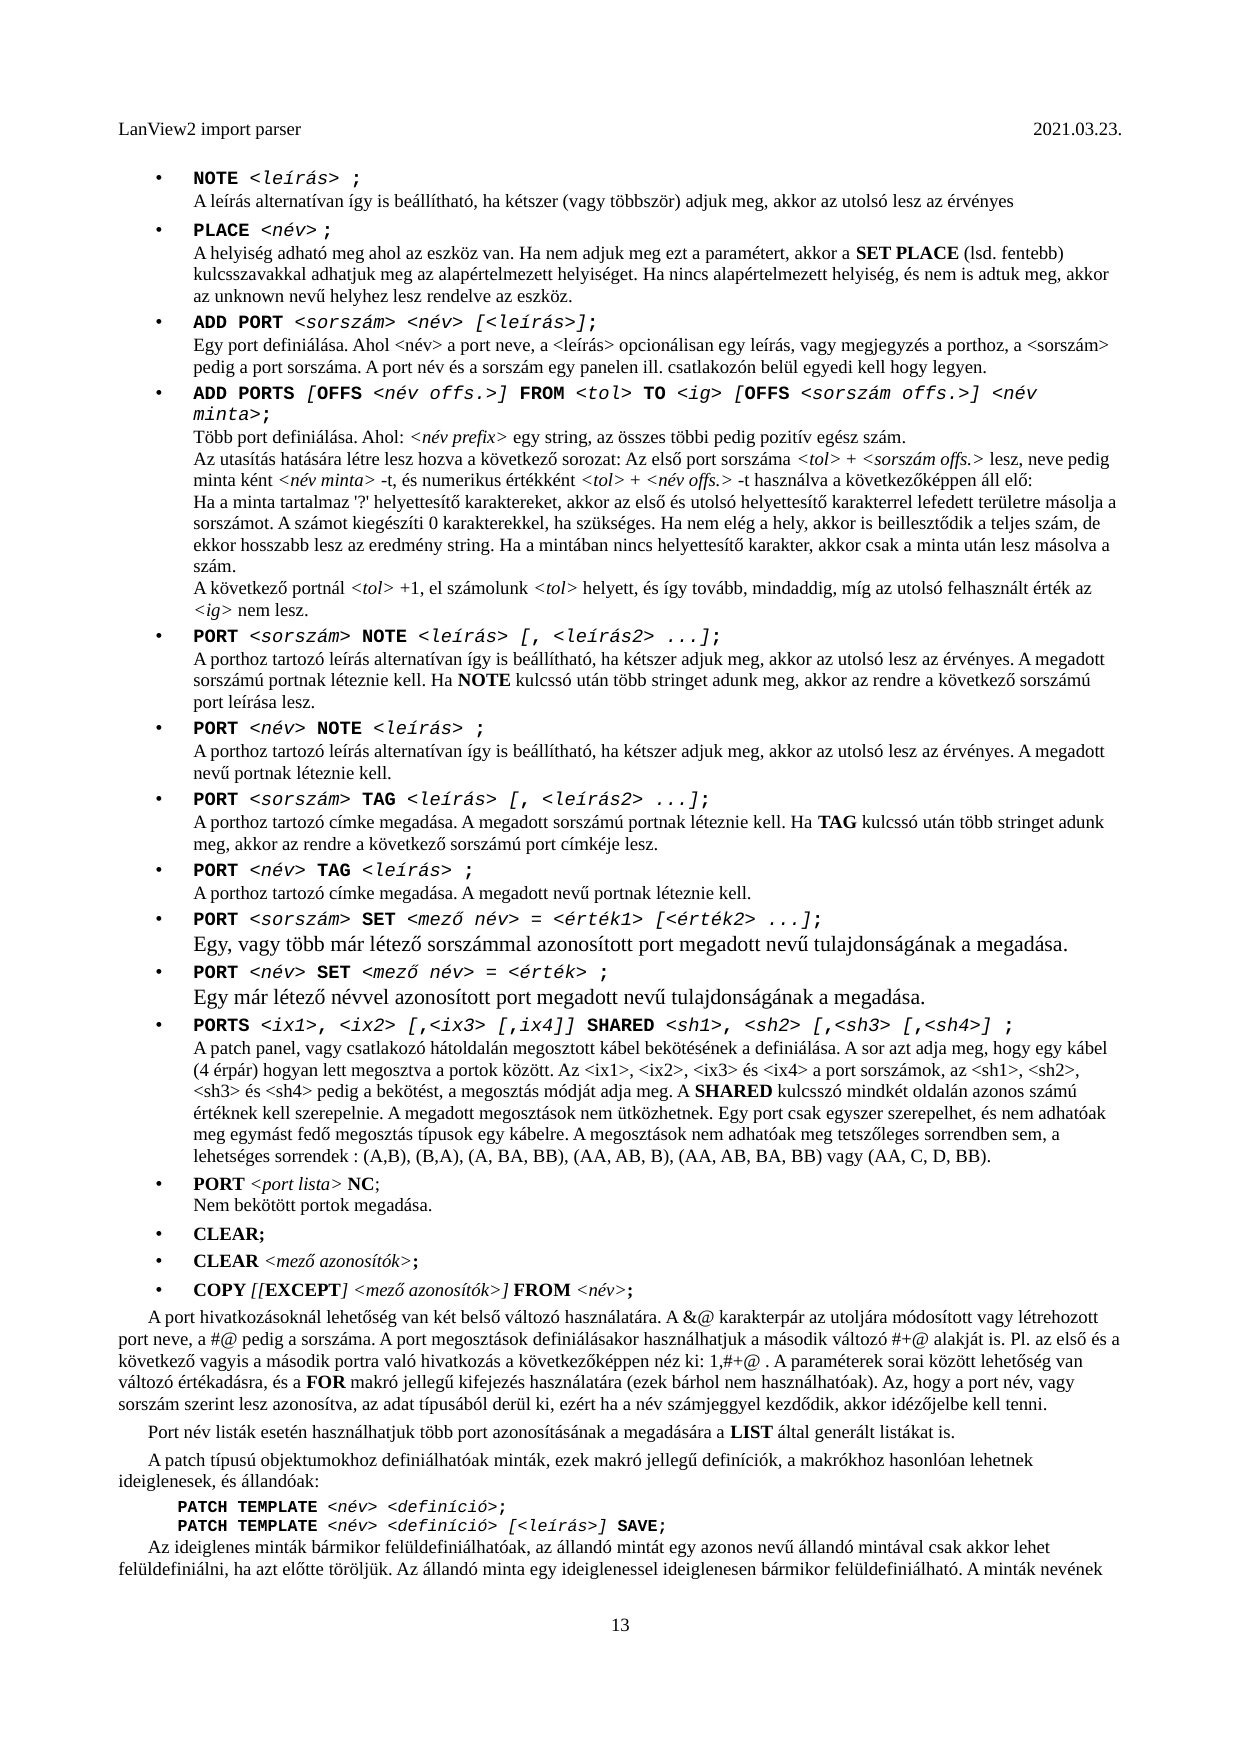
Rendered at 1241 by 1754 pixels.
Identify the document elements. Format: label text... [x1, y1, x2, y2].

list PLACE <név> ; A helyiség adható meg ahol az eszköz van. Ha nem adjuk meg ezt a paramétert, akkor a SET PLACE (lsd. fentebb) kulcsszavakkal adhatjuk meg az alapértelmezett helyiséget. Ha nincs alapértelmezett helyiség, és nem is adtuk meg, akkor az unknown nevű helyhez lesz rendelve az eszköz. [156, 218, 1122, 306]
list PORTS <ix1>, <ix2> [,<ix3> [,ix4]] SHARED <sh1>, <sh2> [,<sh3> [,<sh4>] ; A patch panel, vagy csatlakozó hátoldalán megosztott kábel bekötésének a definiálása. A sor azt adja meg, hogy egy kábel (4 érpár) hogyan lett megosztva a portok között. Az <ix1>, <ix2>, <ix3> és <ix4> a port sorszámok, az <sh1>, <sh2>, <sh3> és <sh4> pedig a bekötést, a megosztás módját adja meg. A SHARED kulcsszó mindkét oldalán azonos számú értéknek kell szerepelnie. A megadott megosztások nem ütközhetnek. Egy port csak egyszer szerepelhet, és nem adhatóak meg egymást fedő megosztás típusok egy kábelre. A megosztások nem adhatóak meg tetszőleges sorrendben sem, a lehetséges sorrendek : (A,B), (B,A), (A, BA, BB), (AA, AB, B), (AA, AB, BA, BB) vagy (AA, C, D, BB). [156, 1016, 1122, 1166]
text Az ideiglenes minták bármikor felüldefiniálhatóak, az állandó mintát egy azonos nevű állandó mintával csak akkor lehet felüldefiniálni, ha azt előtte töröljük. Az állandó minta egy ideiglenessel ideiglenesen bármikor felüldefiniálható. A minták nevének [118, 1536, 1122, 1579]
text Port név listák esetén használhatjuk több port azonosításának a megadására a LIST által generált listákat is. [118, 1421, 1122, 1442]
list PORT <név> SET <mező név> = <érték> ; Egy már létező névvel azonosított port megadott nevű tulajdonságának a megadása. [156, 963, 1122, 1009]
text A patch típusú objektumokhoz definiálhatóak minták, ezek makró jellegű definíciók, a makrókhoz hasonlóan lehetnek ideiglenesek, és állandóak: [118, 1449, 1122, 1492]
list PORT <sorszám> SET <mező név> = <érték1> [<érték2> ...]; Egy, vagy több már létező sorszámmal azonosított port megadott nevű tulajdonságának a megadása. [156, 910, 1122, 956]
list CLEAR; [156, 1222, 1122, 1244]
list PORT <sorszám> TAG <leírás> [, <leírás2> ...]; A porthoz tartozó címke megadása. A megadott sorszámú portnak léteznie kell. Ha TAG kulcssó után több stringet adunk meg, akkor az rendre a következő sorszámú port címkéje lesz. [156, 790, 1122, 854]
list NOTE <leírás> ; A leírás alternatívan így is beállítható, ha kétszer (vagy többször) adjuk meg, akkor az utolsó lesz az érvényes [156, 169, 1122, 212]
list PORT <név> TAG <leírás> ; A porthoz tartozó címke megadása. A megadott nevű portnak léteznie kell. [156, 861, 1122, 903]
list PORT <port lista> NC; Nem bekötött portok megadása. [156, 1173, 1122, 1216]
list PORT <név> NOTE <leírás> ; A porthoz tartozó leírás alternatívan így is beállítható, ha kétszer adjuk meg, akkor az utolsó lesz az érvényes. A megadott nevű portnak léteznie kell. [156, 719, 1122, 783]
list ADD PORT <sorszám> <név> [<leírás>]; Egy port definiálása. Ahol <név> a port neve, a <leírás> opcionálisan egy leírás, vagy megjegyzés a porthoz, a <sorszám> pedig a port sorszáma. A port név és a sorszám egy panelen ill. csatlakozón belül egyedi kell hogy legyen. [156, 313, 1122, 377]
text PATCH TEMPLATE <név> <definíció> [<leírás>] SAVE; [177, 1517, 1122, 1536]
text PATCH TEMPLATE <név> <definíció>; [177, 1498, 1122, 1517]
list ADD PORTS [OFFS <név offs.>] FROM <tol> TO <ig> [OFFS <sorszám offs.>] <név minta>; Több port definiálása. Ahol: <név prefix> egy string, az összes többi pedig pozitív egész szám. Az utasítás hatására létre lesz hozva a következő sorozat: Az első port sorszáma <tol> + <sorszám offs.> lesz, neve pedig minta ként <név minta> -t, és numerikus értékként <tol> + <név offs.> -t használva a következőképpen áll elő: Ha a minta tartalmaz '?' helyettesítő karaktereket, akkor az első és utolsó helyettesítő karakterrel lefedett területre másolja a sorszámot. A számot kiegészíti 0 karakterekkel, ha szükséges. Ha nem elég a hely, akkor is beillesztődik a teljes szám, de ekkor hosszabb lesz az eredmény string. Ha a mintában nincs helyettesítő karakter, akkor csak a minta után lesz másolva a szám. A következő portnál <tol> +1, el számolunk <tol> helyett, és így tovább, mindaddig, míg az utolsó felhasznált érték az <ig> nem lesz. [156, 383, 1122, 620]
list CLEAR <mező azonosítók>; [156, 1250, 1122, 1272]
list COPY [[EXCEPT] <mező azonosítók>] FROM <név>; [156, 1278, 1122, 1300]
text A port hivatkozásoknál lehetőség van két belső változó használatára. A &@ karakterpár az utoljára módosított vagy létrehozott port neve, a #@ pedig a sorszáma. A port megosztások definiálásakor használhatjuk a második változó #+@ alakját is. Pl. az első és a következő vagyis a második portra való hivatkozás a következőképpen néz ki: 1,#+@ . A paraméterek sorai között lehetőség van változó értékadásra, és a FOR makró jellegű kifejezés használatára (ezek bárhol nem használhatóak). Az, hogy a port név, vagy sorszám szerint lesz azonosítva, az adat típusából derül ki, ezért ha a név számjeggyel kezdődik, akkor idézőjelbe kell tenni. [118, 1306, 1122, 1414]
list PORT <sorszám> NOTE <leírás> [, <leírás2> ...]; A porthoz tartozó leírás alternatívan így is beállítható, ha kétszer adjuk meg, akkor az utolsó lesz az érvényes. A megadott sorszámú portnak léteznie kell. Ha NOTE kulcssó után több stringet adunk meg, akkor az rendre a következő sorszámú port leírása lesz. [156, 627, 1122, 712]
